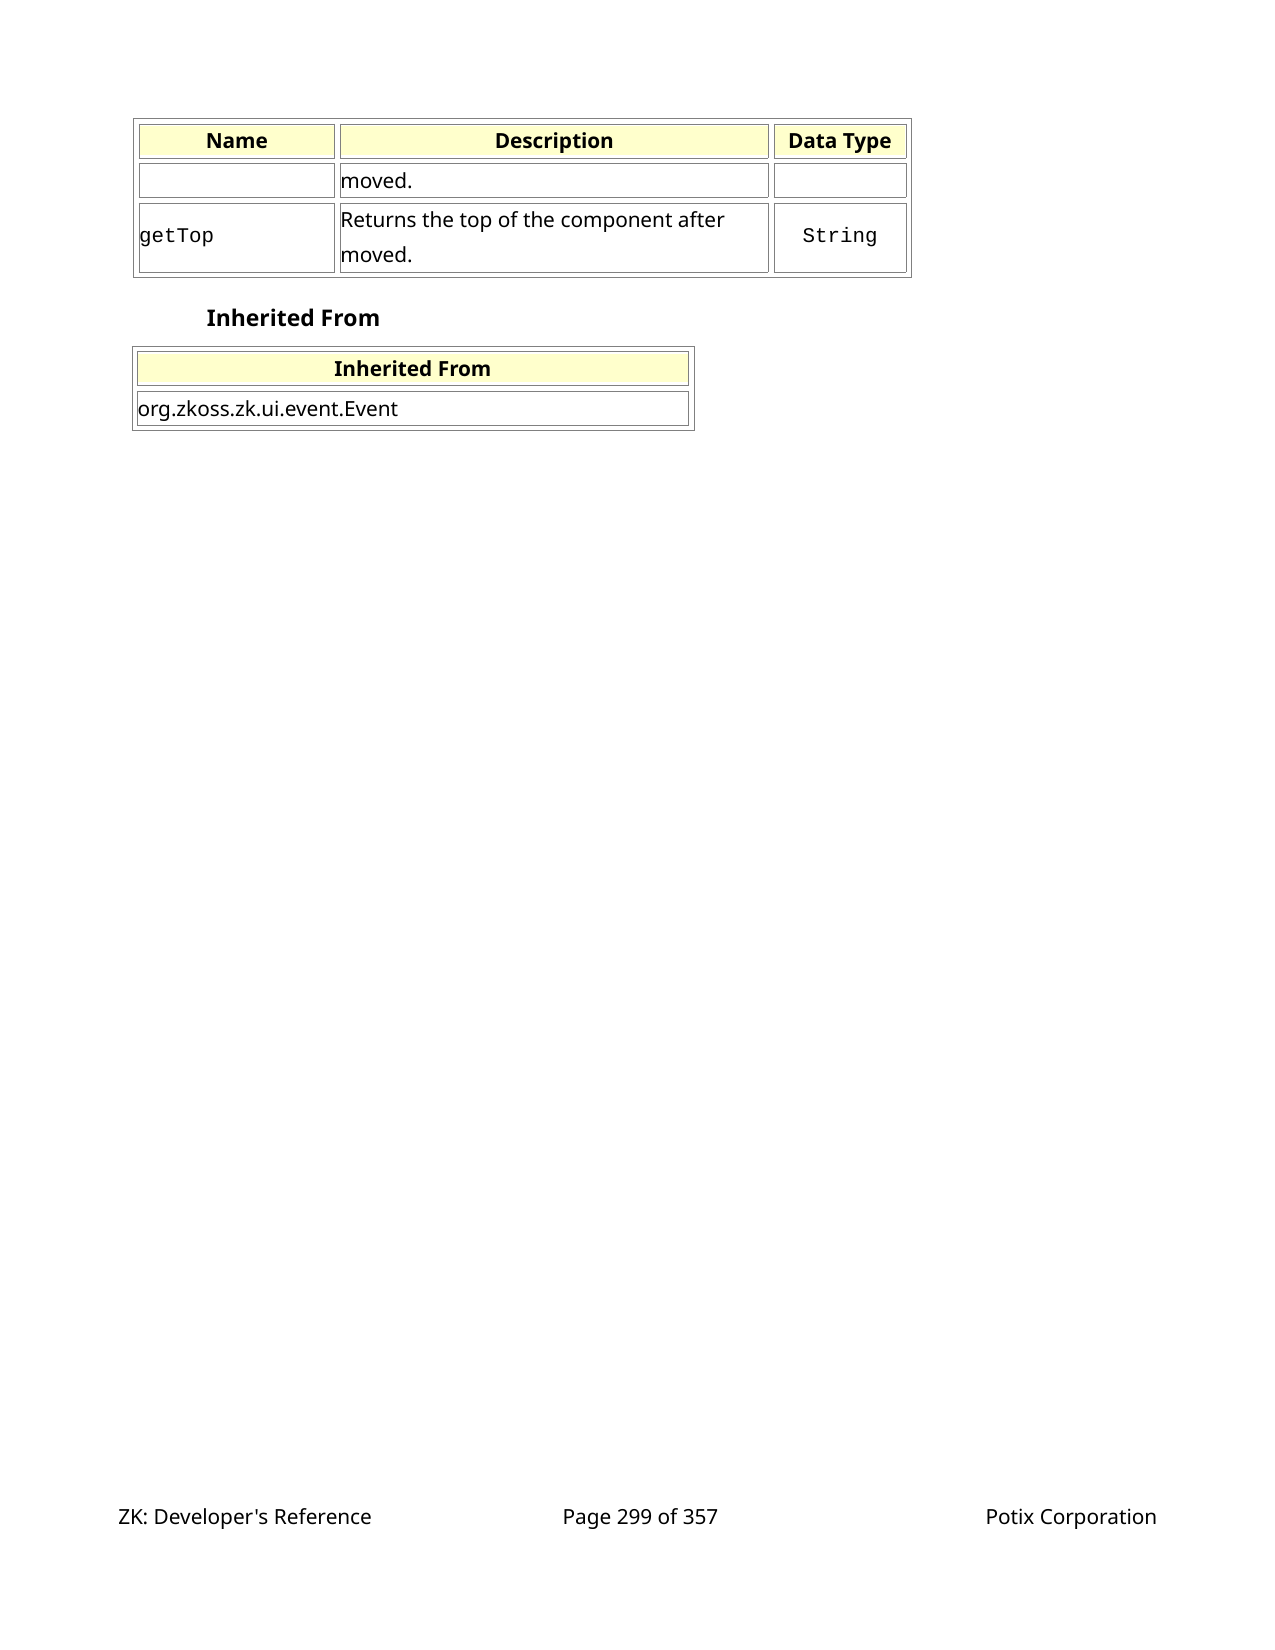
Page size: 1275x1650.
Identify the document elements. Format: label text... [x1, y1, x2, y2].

table_cell getTop [136, 197, 337, 272]
table_header Name [136, 119, 337, 158]
subtitle Inherited From [207, 302, 1157, 333]
table_cell [771, 158, 908, 197]
table_header Inherited From [134, 347, 691, 385]
table_cell Returns the top of the component after moved. [337, 197, 771, 272]
table_header Description [337, 119, 771, 158]
table_cell String [771, 197, 908, 272]
table_header Data Type [771, 119, 908, 158]
table_cell org.zkoss.zk.ui.event.Event [134, 385, 691, 425]
table_cell [136, 158, 337, 197]
table_cell moved. [337, 158, 771, 197]
